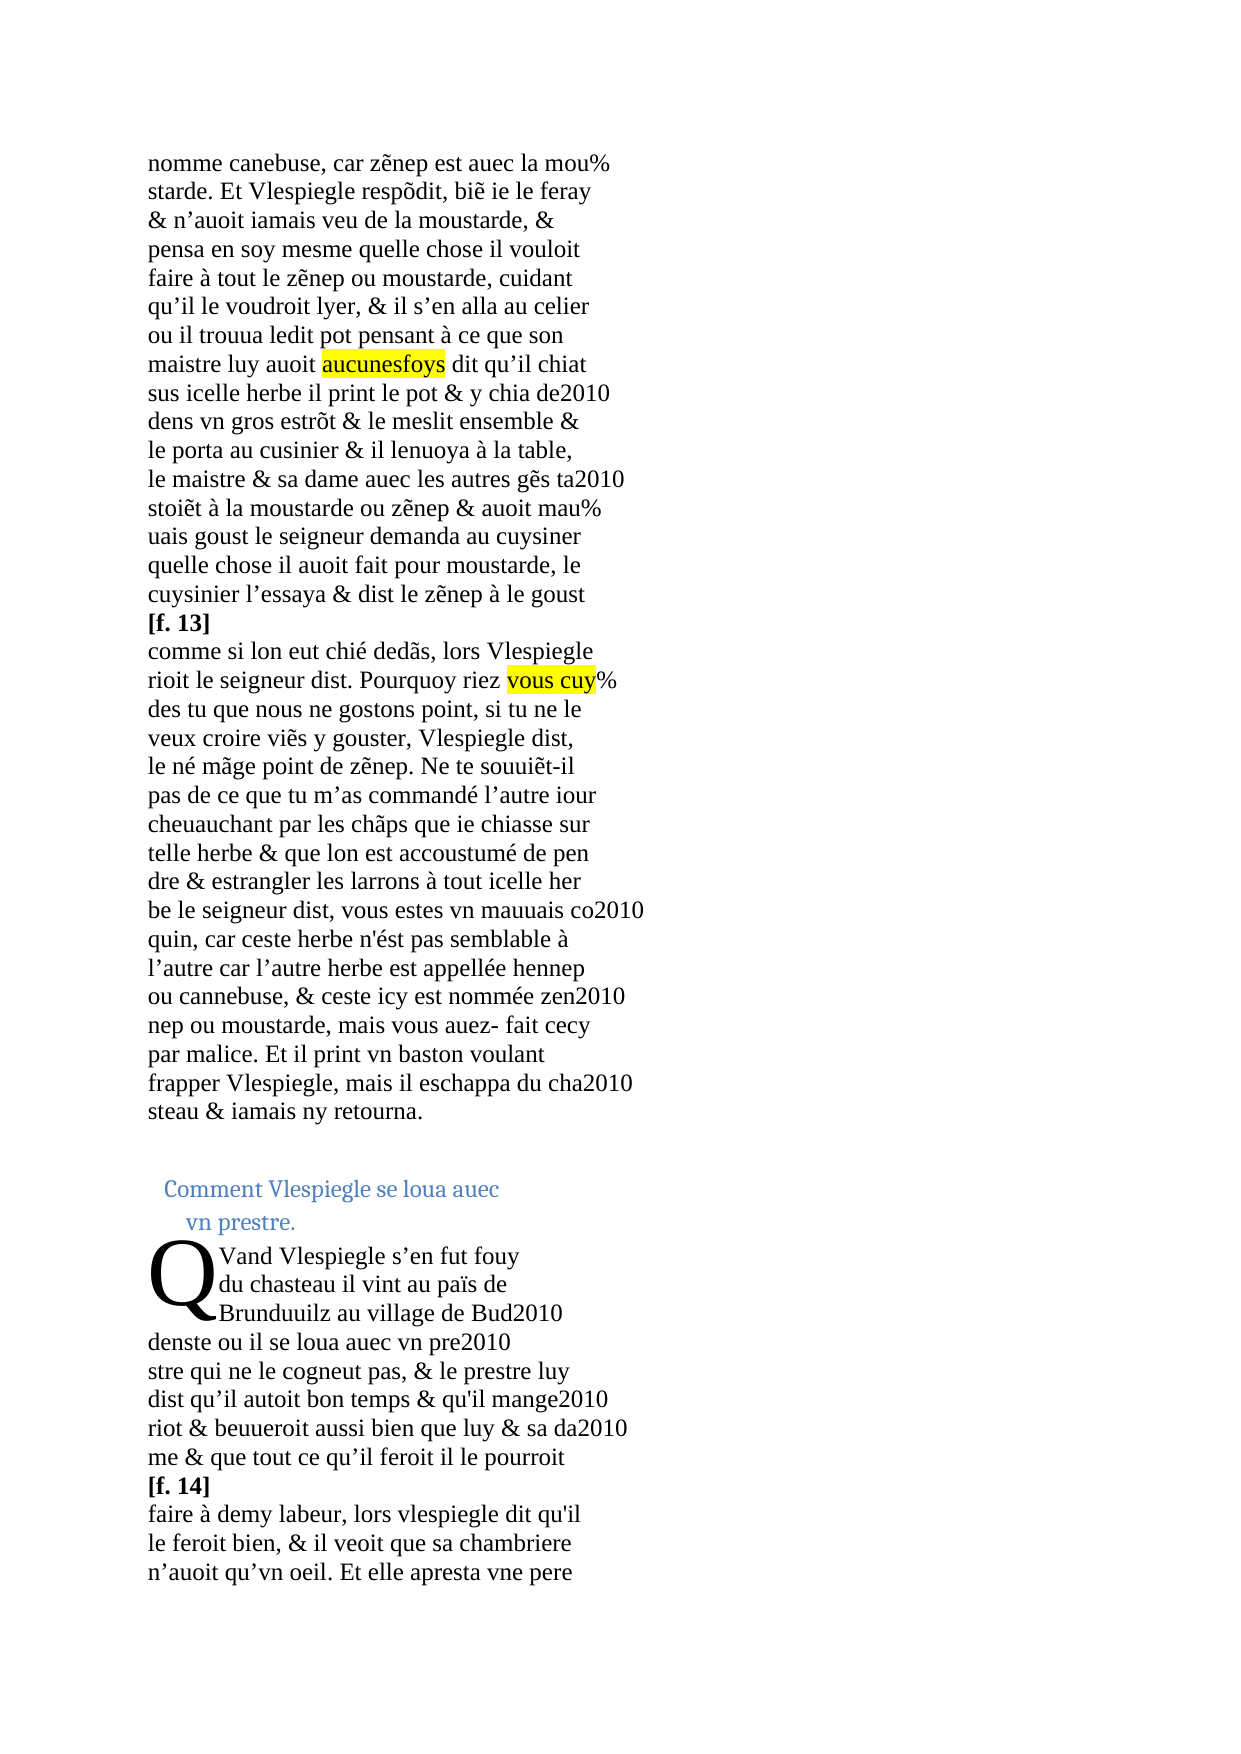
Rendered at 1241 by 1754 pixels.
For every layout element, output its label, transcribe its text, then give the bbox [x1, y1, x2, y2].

text comme si lon eut chié dedãs, lors Vlespiegle rioit le seigneur dist. Pourquoy riez vous cuy% des tu que nous ne gostons point, si tu ne le veux croire viẽs y gouster, Vlespiegle dist, le né mãge point de zẽnep. Ne te souuiẽt-il pas de ce que tu m’as commandé l’autre iour cheuauchant par les chãps que ie chiasse sur telle herbe & que lon est accoustumé de pen dre & estrangler les larrons à tout icelle her be le seigneur dist, vous estes vn mauuais co2010 quin, car ceste herbe n'ést pas semblable à l’autre car l’autre herbe est appellée hennep ou cannebuse, & ceste icy est nommée zen2010 nep ou moustarde, mais vous auez- fait cecy par malice. Et il print vn baston voulant frapper Vlespiegle, mais il eschappa du cha2010 steau & iamais ny retourna. [148, 636, 1093, 1154]
subtitle Comment Vlespiegle se loua auec vn prestre. [148, 1175, 1093, 1236]
text faire à demy labeur, lors vlespiegle dit qu'il le feroit bien, & il veoit que sa chambriere n’auoit qu’vn oeil. Et elle apresta vne pere [148, 1499, 1093, 1586]
text QVand Vlespiegle s’en fut fouy du chasteau il vint au païs de Brunduuilz au village de Bud2010 denste ou il se loua auec vn pre2010 stre qui ne le cogneut pas, & le prestre luy dist qu’il autoit bon temps & qu'il mange2010 riot & beuueroit aussi bien que luy & sa da2010 me & que tout ce qu’il feroit il le pourroit [f. 14] [148, 1241, 1093, 1499]
text nomme canebuse, car zẽnep est auec la mou% starde. Et Vlespiegle respõdit, biẽ ie le feray & n’auoit iamais veu de la moustarde, & pensa en soy mesme quelle chose il vouloit faire à tout le zẽnep ou moustarde, cuidant qu’il le voudroit lyer, & il s’en alla au celier ou il trouua ledit pot pensant à ce que son maistre luy auoit aucunesfoys dit qu’il chiat sus icelle herbe il print le pot & y chia de2010 dens vn gros estrõt & le meslit ensemble & le porta au cusinier & il lenuoya à la table, le maistre & sa dame auec les autres gẽs ta2010 stoiẽt à la moustarde ou zẽnep & auoit mau% uais goust le seigneur demanda au cuysiner quelle chose il auoit fait pour moustarde, le cuysinier l’essaya & dist le zẽnep à le goust [f. 13] [148, 148, 1093, 636]
